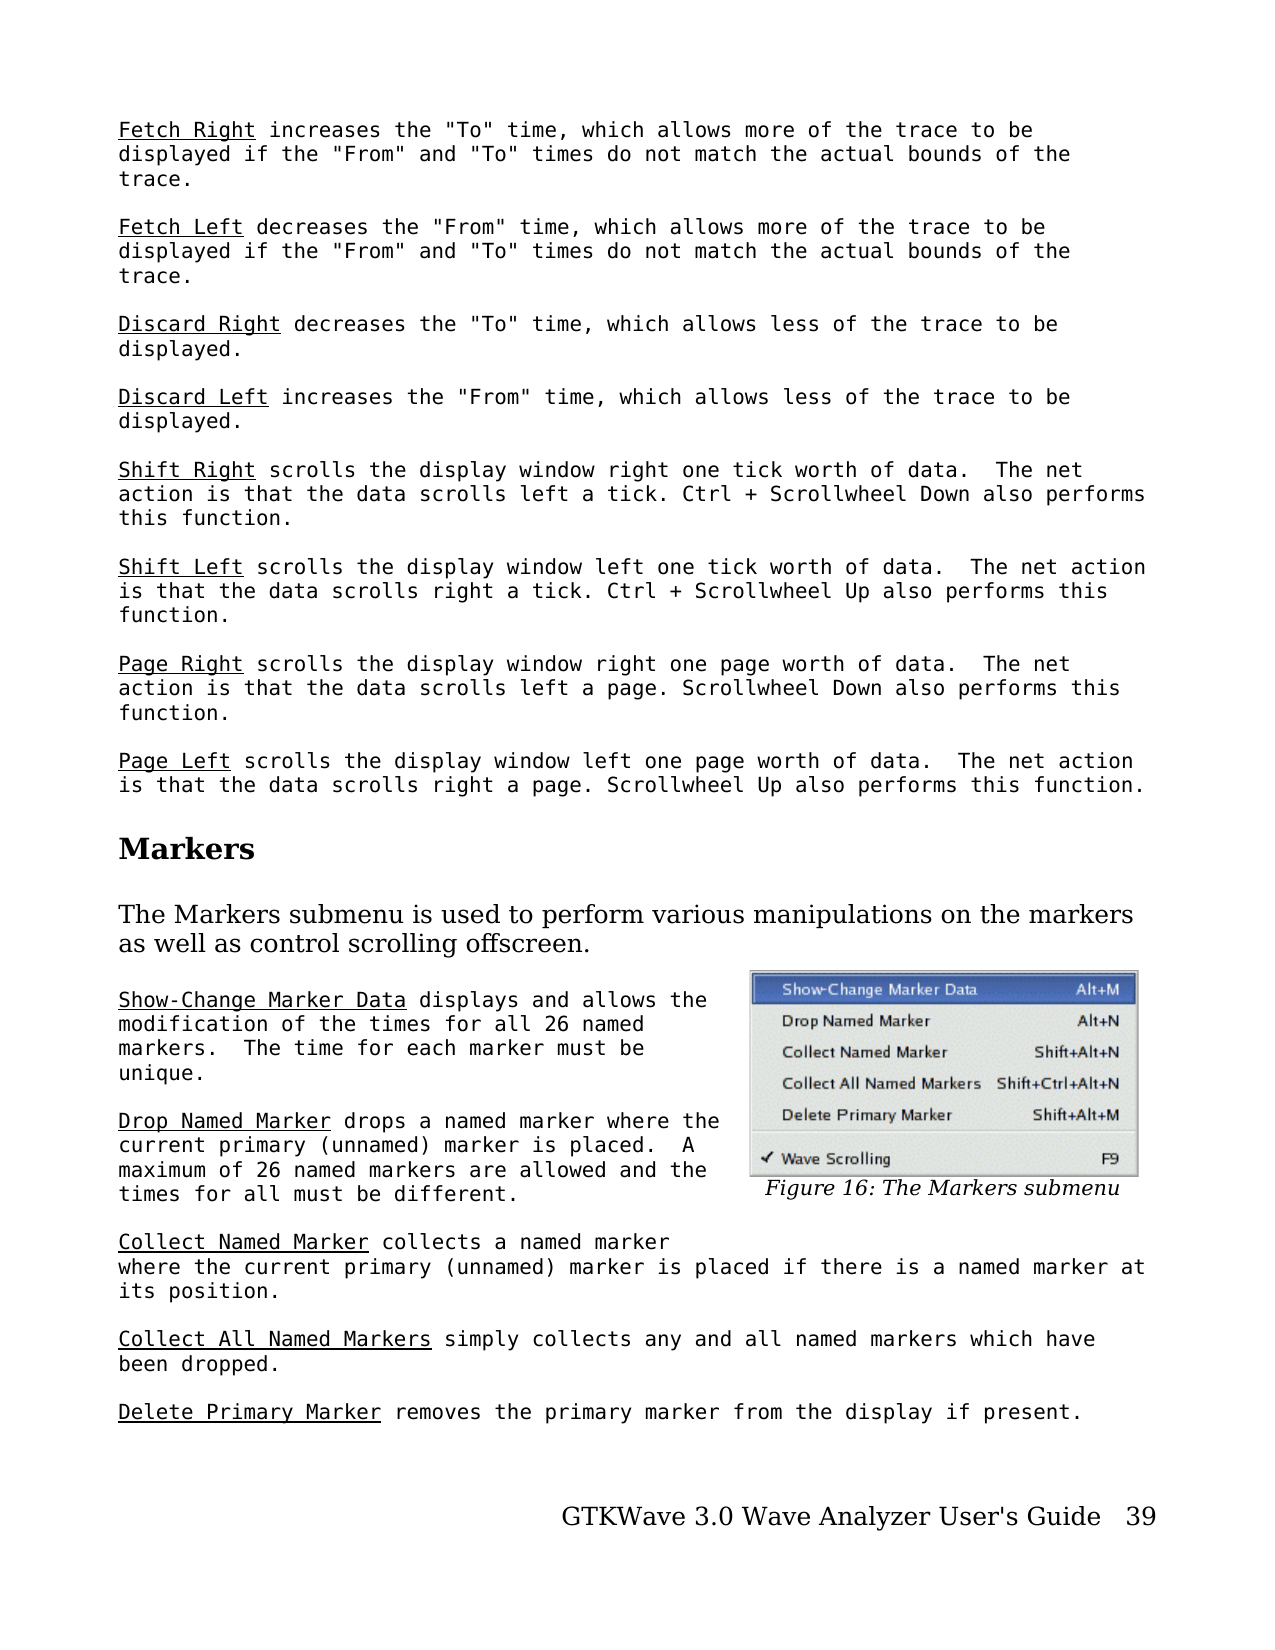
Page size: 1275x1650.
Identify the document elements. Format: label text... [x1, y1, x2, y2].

text Discard Left increases the "From" time, which allows less of the trace to be displayed. [118, 385, 1157, 434]
text Collect Named Marker collects a named marker where the current primary (unnamed) marker is placed if there is a named marker at its position. [118, 1230, 1157, 1303]
text Collect All Named Markers simply collects any and all named markers which have been dropped. [118, 1327, 1157, 1376]
text Drop Named Marker drops a named marker where the current primary (unnamed) marker is placed. A maximum of 26 named markers are allowed and the times for all must be different. [118, 1109, 733, 1206]
text Delete Primary Marker removes the primary marker from the display if present. [118, 1400, 1157, 1424]
text Fetch Left decreases the "From" time, which allows more of the trace to be displayed if the "From" and "To" times do not match the actual bounds of the trace. [118, 215, 1157, 288]
text Shift Right scrolls the display window right one tick worth of data. The net action is that the data scrolls left a tick. Ctrl + Scrollwheel Down also performs this function. [118, 458, 1157, 531]
text Page Right scrolls the display window right one page worth of data. The net action is that the data scrolls left a page. Scrollwheel Down also performs this function. [118, 652, 1157, 725]
text Page Left scrolls the display window left one page worth of data. The net action is that the data scrolls right a page. Scrollwheel Up also performs this function. [118, 749, 1157, 798]
text Figure 16: The Markers submenu [749, 1177, 1138, 1201]
text Markers [118, 832, 1157, 866]
text Shift Left scrolls the display window left one tick worth of data. The net action is that the data scrolls right a tick. Ctrl + Scrollwheel Up also performs this function. [118, 555, 1157, 628]
text Discard Right decreases the "To" time, which allows less of the trace to be displayed. [118, 312, 1157, 361]
text Fetch Right increases the "To" time, which allows more of the trace to be displayed if the "From" and "To" times do not match the actual bounds of the trace. [118, 118, 1157, 191]
text The Markers submenu is used to perform various manipulations on the markers as well as control scrolling offscreen. [118, 900, 1157, 1232]
picture [749, 970, 1139, 1177]
text Show-Change Marker Data displays and allows the modification of the times for all 26 named markers. The time for each marker must be unique. [118, 988, 733, 1085]
